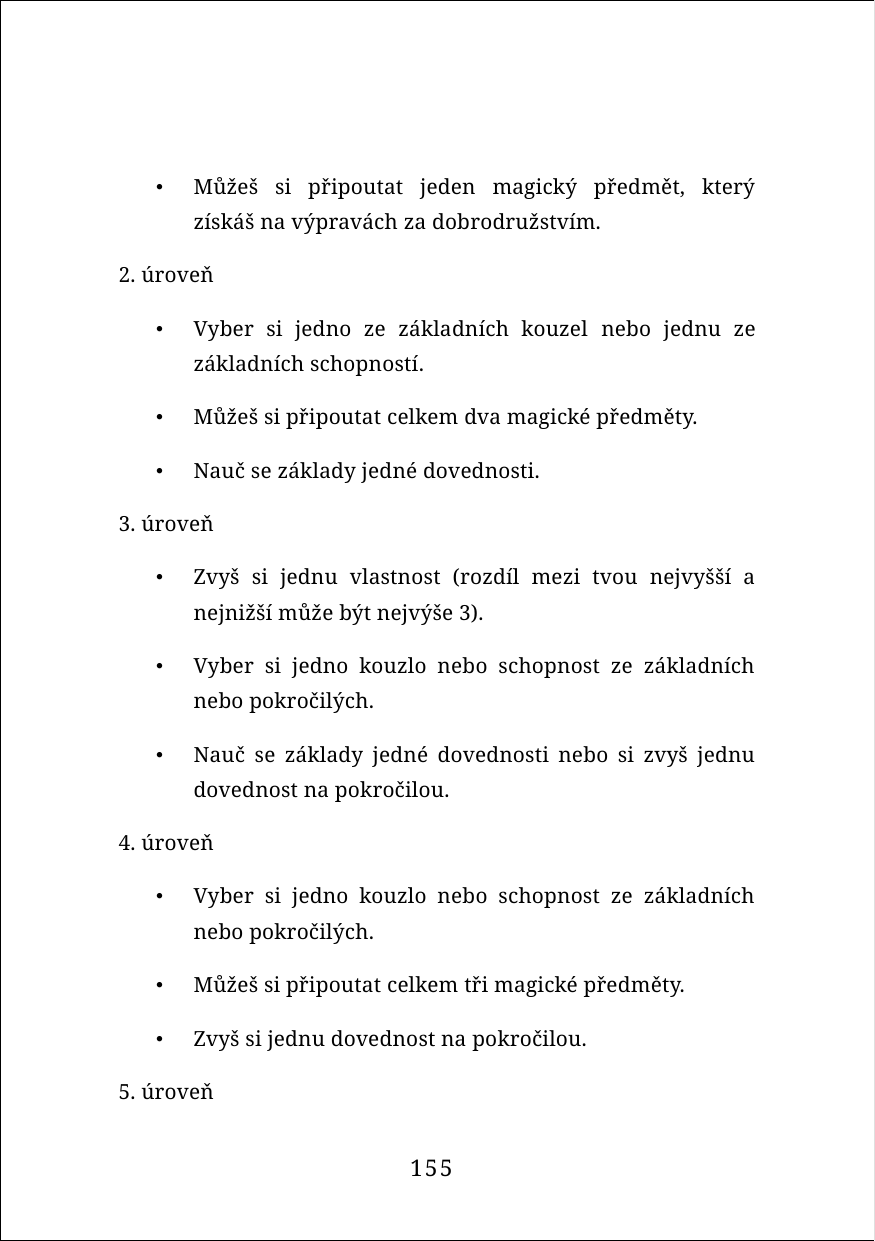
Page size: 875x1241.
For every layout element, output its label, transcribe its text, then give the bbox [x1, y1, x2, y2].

list Vyber si jedno kouzlo nebo schopnost ze základních nebo pokročilých. [156, 651, 756, 715]
list Zvyš si jednu dovednost na pokročilou. [156, 1024, 756, 1052]
list Můžeš si připoutat celkem dva magické předměty. [156, 402, 756, 431]
text 2. úroveň [118, 261, 756, 289]
list Můžeš si připoutat celkem tři magické předměty. [156, 970, 756, 999]
text 3. úroveň [118, 509, 756, 537]
list Vyber si jedno kouzlo nebo schopnost ze základních nebo pokročilých. [156, 882, 756, 946]
text 4. úroveň [118, 828, 756, 857]
text 5. úroveň [118, 1077, 756, 1105]
list Můžeš si připoutat jeden magický předmět, který získáš na výpravách za dobrodružstvím. [156, 172, 756, 236]
list Nauč se základy jedné dovednosti. [156, 456, 756, 484]
list Vyber si jedno ze základních kouzel nebo jednu ze základních schopností. [156, 314, 756, 378]
list Zvyš si jednu vlastnost (rozdíl mezi tvou nejvyšší a nejnižší může být nejvýše 3). [156, 562, 756, 626]
list Nauč se základy jedné dovednosti nebo si zvyš jednu dovednost na pokročilou. [156, 740, 756, 804]
